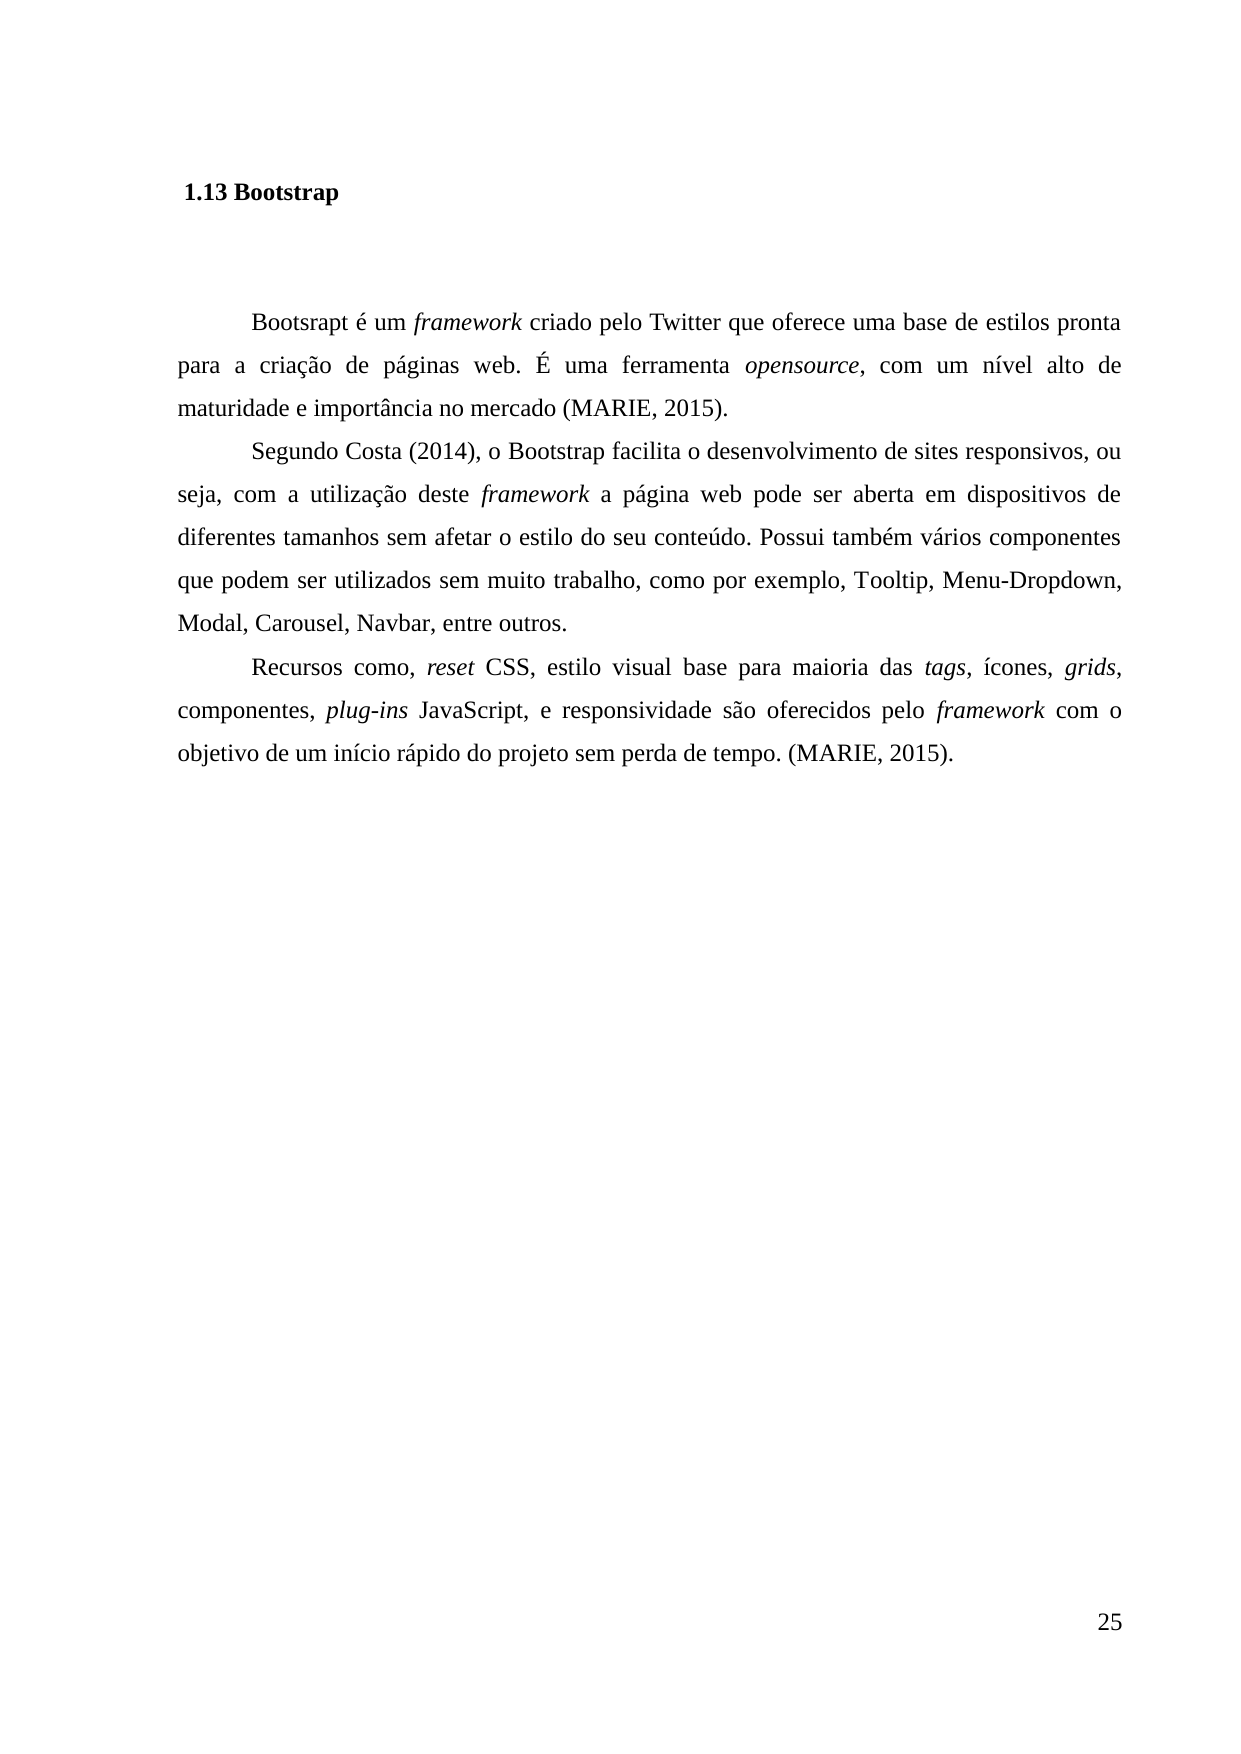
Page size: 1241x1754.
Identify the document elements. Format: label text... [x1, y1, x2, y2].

subtitle Bootstrap [177, 177, 1122, 206]
text Segundo Costa (2014), o Bootstrap facilita o desenvolvimento de sites responsivos, ou seja, com a utilização deste framework a página web pode ser aberta em dispositivos de diferentes tamanhos sem afetar o estilo do seu conteúdo. Possui também vários componentes que podem ser utilizados sem muito trabalho, como por exemplo, Tooltip, Menu-Dropdown, Modal, Carousel, Navbar, entre outros. [177, 436, 1122, 637]
text Recursos como, reset CSS, estilo visual base para maioria das tags, ícones, grids, componentes, plug-ins JavaScript, e responsividade são oferecidos pelo framework com o objetivo de um início rápido do projeto sem perda de tempo. (MARIE, 2015). [177, 652, 1122, 767]
text Bootsrapt é um framework criado pelo Twitter que oferece uma base de estilos pronta para a criação de páginas web. É uma ferramenta opensource, com um nível alto de maturidade e importância no mercado (MARIE, 2015). [177, 307, 1122, 422]
